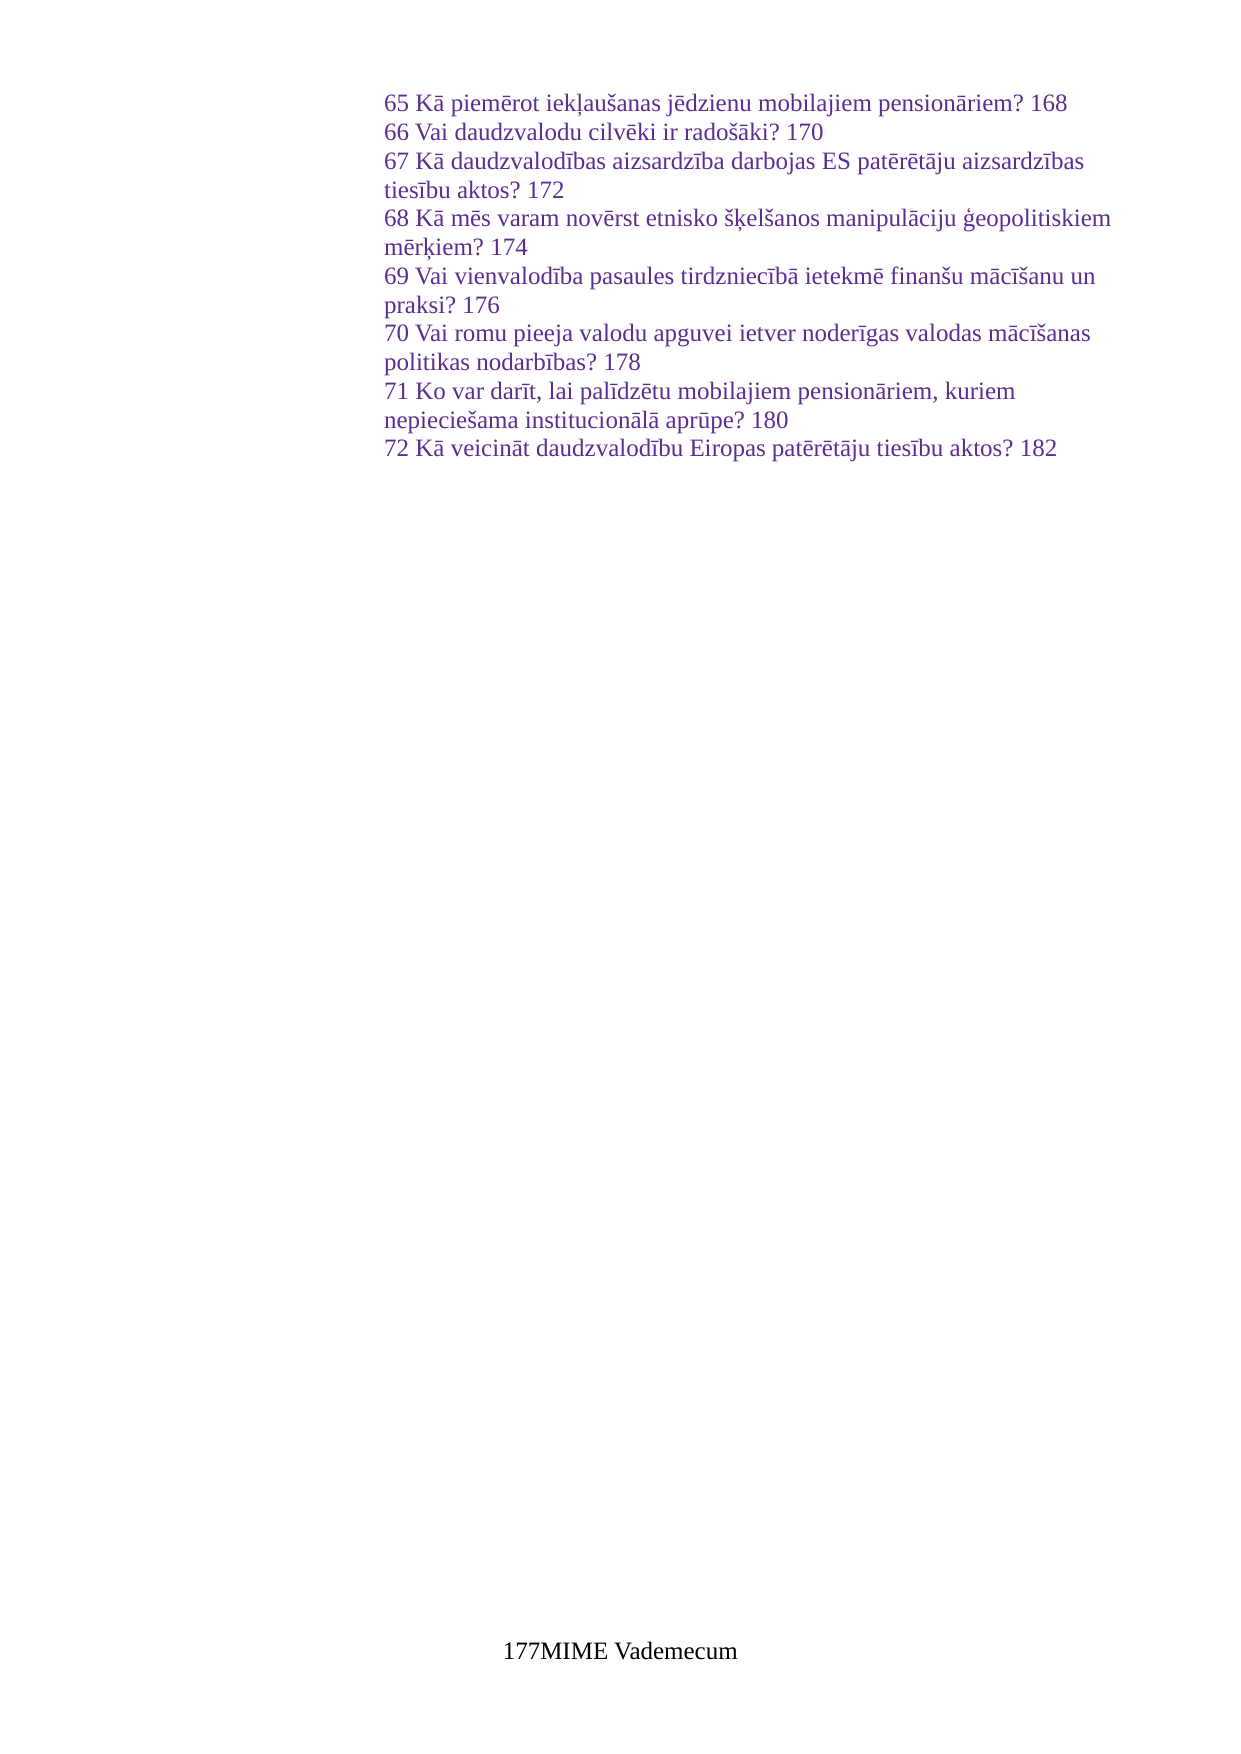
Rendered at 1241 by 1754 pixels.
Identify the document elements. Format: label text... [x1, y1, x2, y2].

text 70 Vai romu pieeja valodu apguvei ietver noderīgas valodas mācīšanas politikas nodarbības? 178 [384, 318, 1152, 376]
text 72 Kā veicināt daudzvalodību Eiropas patērētāju tiesību aktos? 182 [384, 433, 1152, 462]
text 67 Kā daudzvalodības aizsardzība darbojas ES patērētāju aizsardzības tiesību aktos? 172 [384, 146, 1152, 203]
text 66 Vai daudzvalodu cilvēki ir radošāki? 170 [384, 117, 1152, 146]
text 69 Vai vienvalodība pasaules tirdzniecībā ietekmē finanšu mācīšanu un praksi? 176 [384, 261, 1152, 318]
text 65 Kā piemērot iekļaušanas jēdzienu mobilajiem pensionāriem? 168 [384, 88, 1152, 117]
text 71 Ko var darīt, lai palīdzētu mobilajiem pensionāriem, kuriem nepieciešama institucionālā aprūpe? 180 [384, 376, 1152, 433]
text 68 Kā mēs varam novērst etnisko šķelšanos manipulāciju ģeopolitiskiem mērķiem? 174 [384, 203, 1152, 261]
